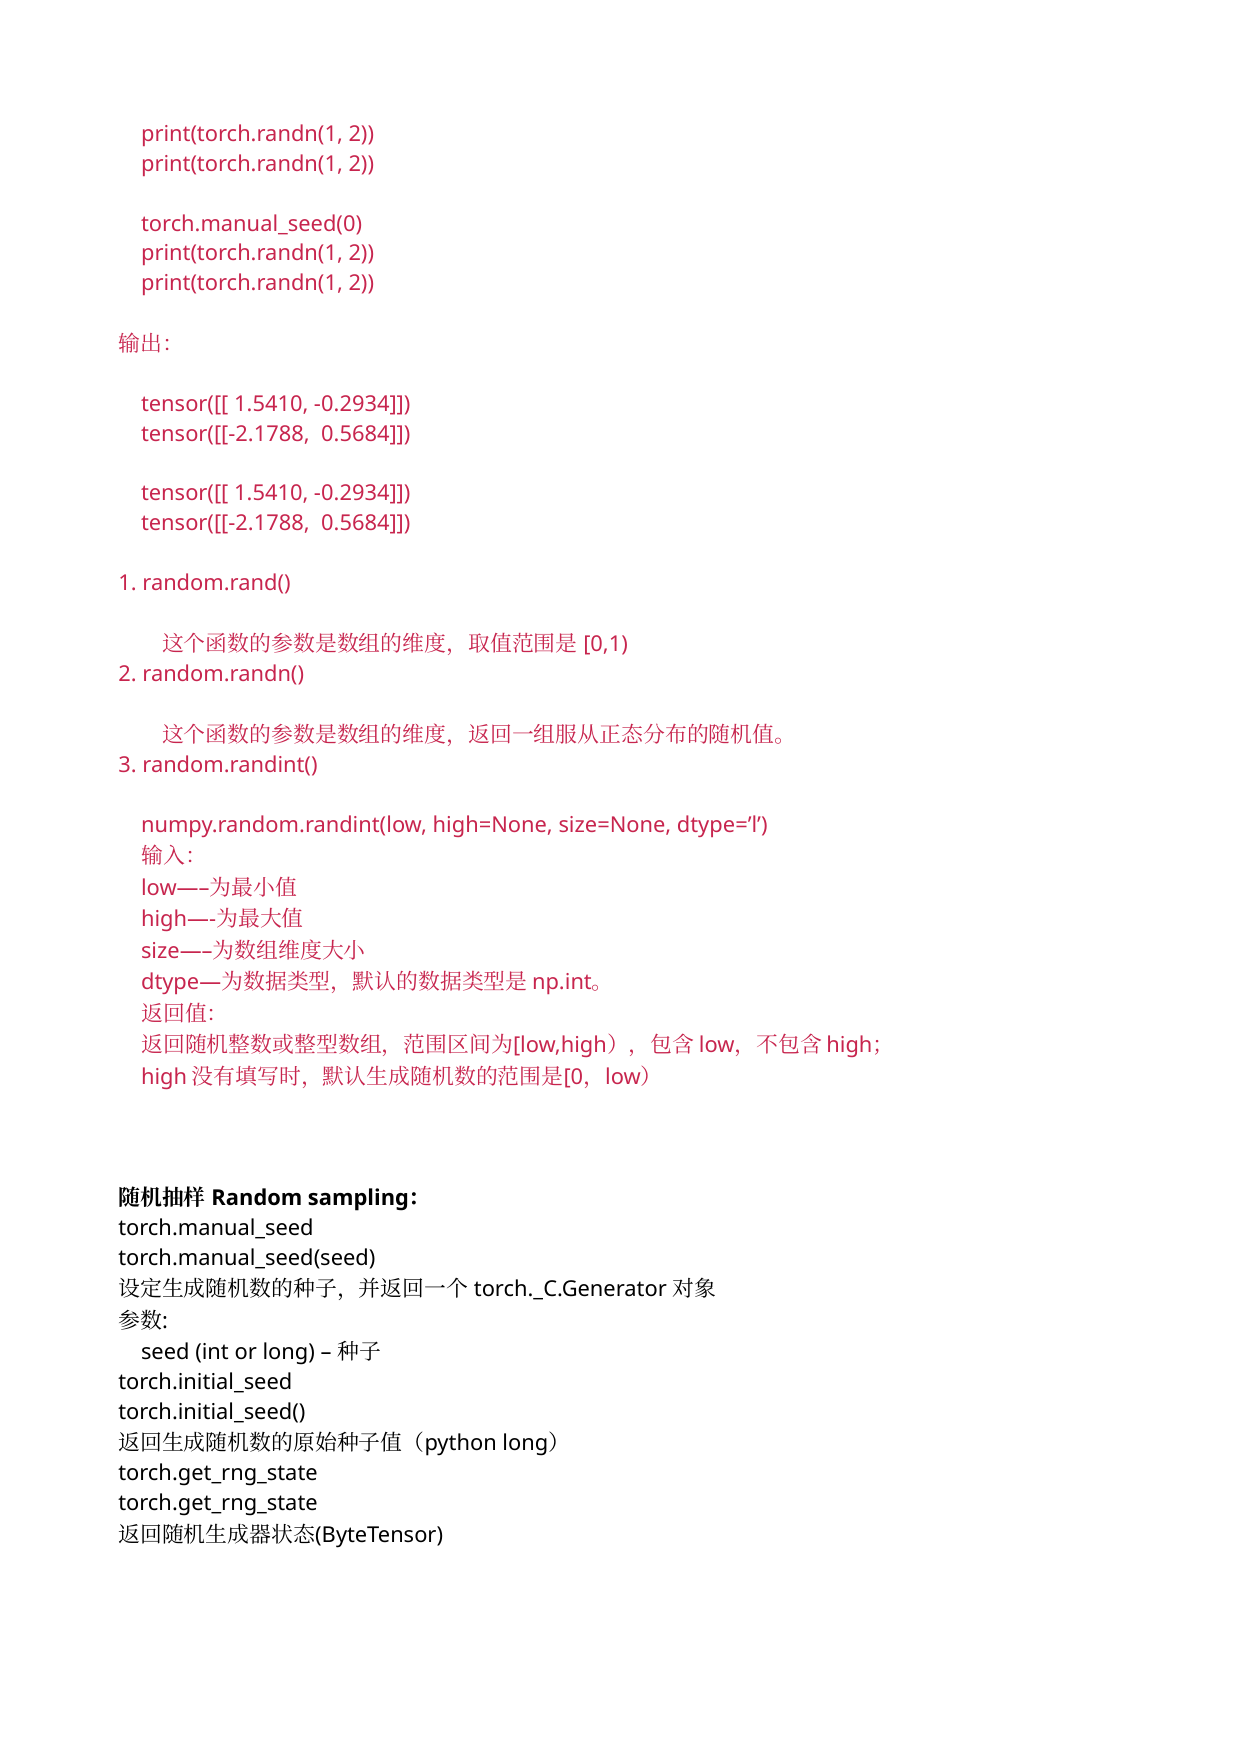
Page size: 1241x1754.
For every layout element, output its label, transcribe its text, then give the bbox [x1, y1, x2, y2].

text torch.initial_seed [118, 1366, 1122, 1396]
text low—–为最小值 [118, 870, 1122, 901]
text 2. random.randn() [118, 658, 1122, 688]
text print(torch.randn(1, 2)) [118, 118, 1122, 148]
text numpy.random.randint(low, high=None, size=None, dtype=’l’) [118, 808, 1122, 838]
text 返回值： [118, 996, 1122, 1028]
text 1. random.rand() [118, 567, 1122, 596]
text 返回生成随机数的原始种子值（python long） [118, 1426, 1122, 1457]
text 这个函数的参数是数组的维度，返回一组服从正态分布的随机值。 [118, 717, 1122, 749]
text dtype—为数据类型，默认的数据类型是np.int。 [118, 964, 1122, 996]
text torch.get_rng_state [118, 1487, 1122, 1517]
text tensor([[ 1.5410, -0.2934]]) [118, 388, 1122, 418]
text torch.initial_seed() [118, 1396, 1122, 1426]
text print(torch.randn(1, 2)) [118, 148, 1122, 178]
text 随机抽样 Random sampling： [118, 1180, 1122, 1212]
text tensor([[-2.1788, 0.5684]]) [118, 507, 1122, 537]
text size—–为数组维度大小 [118, 933, 1122, 964]
text 输入： [118, 838, 1122, 870]
text print(torch.randn(1, 2)) [118, 267, 1122, 297]
text 输出： [118, 327, 1122, 358]
text 返回随机生成器状态(ByteTensor) [118, 1517, 1122, 1548]
text seed (int or long) – 种子 [118, 1334, 1122, 1366]
text 3. random.randint() [118, 749, 1122, 779]
text print(torch.randn(1, 2)) [118, 237, 1122, 267]
text high—-为最大值 [118, 901, 1122, 933]
text 参数: [118, 1303, 1122, 1334]
text tensor([[-2.1788, 0.5684]]) [118, 418, 1122, 447]
text torch.manual_seed(0) [118, 207, 1122, 237]
text torch.get_rng_state [118, 1457, 1122, 1487]
text 这个函数的参数是数组的维度，取值范围是 [0,1) [118, 626, 1122, 658]
text 返回随机整数或整型数组，范围区间为[low,high），包含low，不包含high； [118, 1028, 1122, 1059]
text torch.manual_seed [118, 1212, 1122, 1242]
text high没有填写时，默认生成随机数的范围是[0，low） [118, 1059, 1122, 1091]
text 设定生成随机数的种子，并返回一个 torch._C.Generator 对象 [118, 1271, 1122, 1303]
text torch.manual_seed(seed) [118, 1242, 1122, 1271]
text tensor([[ 1.5410, -0.2934]]) [118, 477, 1122, 507]
